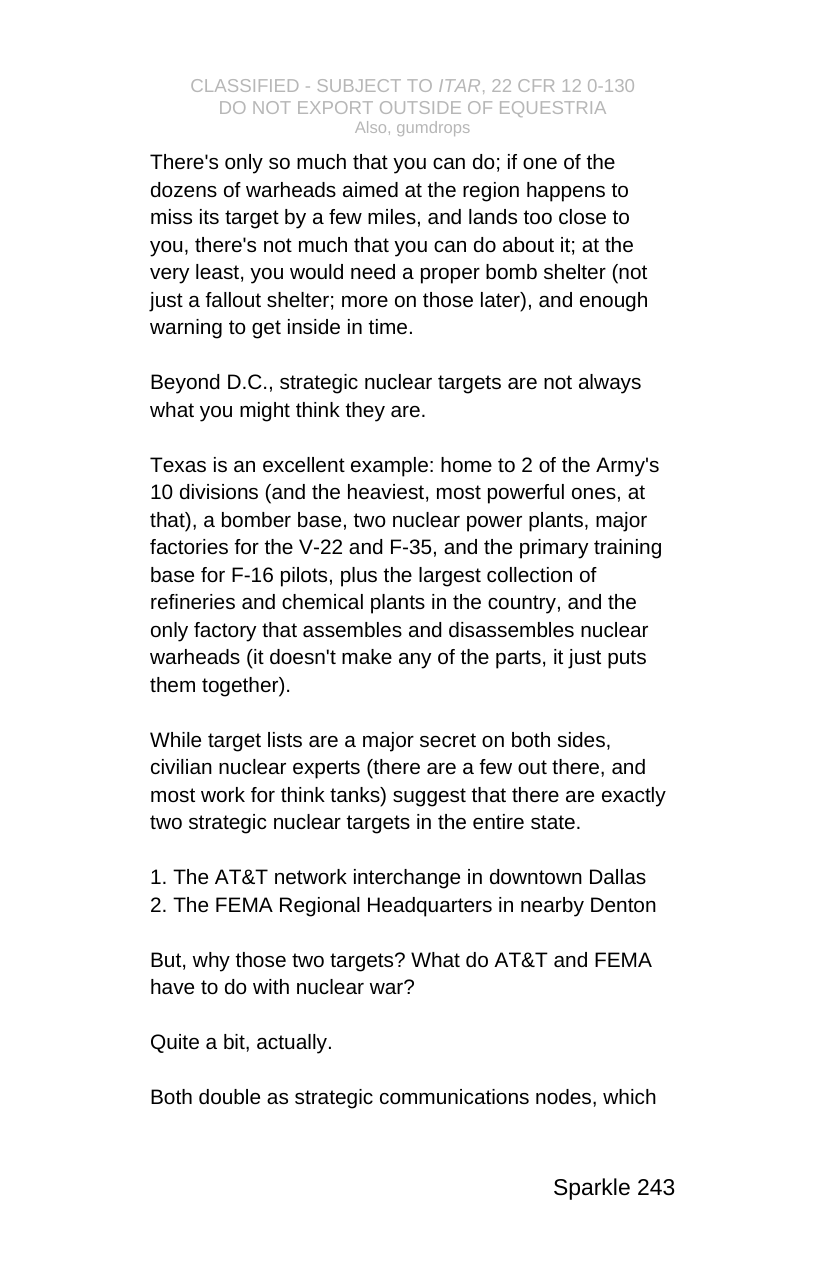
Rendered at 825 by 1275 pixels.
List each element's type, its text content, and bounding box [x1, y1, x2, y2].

text While target lists are a major secret on both sides, civilian nuclear experts (there are a few out there, and most work for think tanks) suggest that there are exactly two strategic nuclear targets in the entire state. [150, 727, 675, 861]
text Texas is an excellent example: home to 2 of the Army's 10 divisions (and the heaviest, most powerful ones, at that), a bomber base, two nuclear power plants, major factories for the V-22 and F-35, and the primary training base for F-16 pilots, plus the largest collection of refineries and chemical plants in the country, and the only factory that assembles and disassembles nuclear warheads (it doesn't make any of the parts, it just puts them together). [150, 452, 675, 696]
text Both double as strategic communications nodes, which [150, 1085, 675, 1109]
text 2. The FEMA Regional Headquarters in nearby Denton But, why those two targets? What do AT&T and FEMA have to do with nuclear war? Quite a bit, actually. [150, 892, 675, 1054]
text There's only so much that you can do; if one of the dozens of warheads aimed at the region happens to miss its target by a few miles, and lands too close to you, there's not much that you can do about it; at the very least, you would need a proper bomb shelter (not just a fallout shelter; more on those later), and enough warning to get inside in time. Beyond D.C., strategic nuclear targets are not always what you might think they are. [150, 150, 675, 421]
text 1. The AT&T network interchange in downtown Dallas [150, 865, 675, 889]
